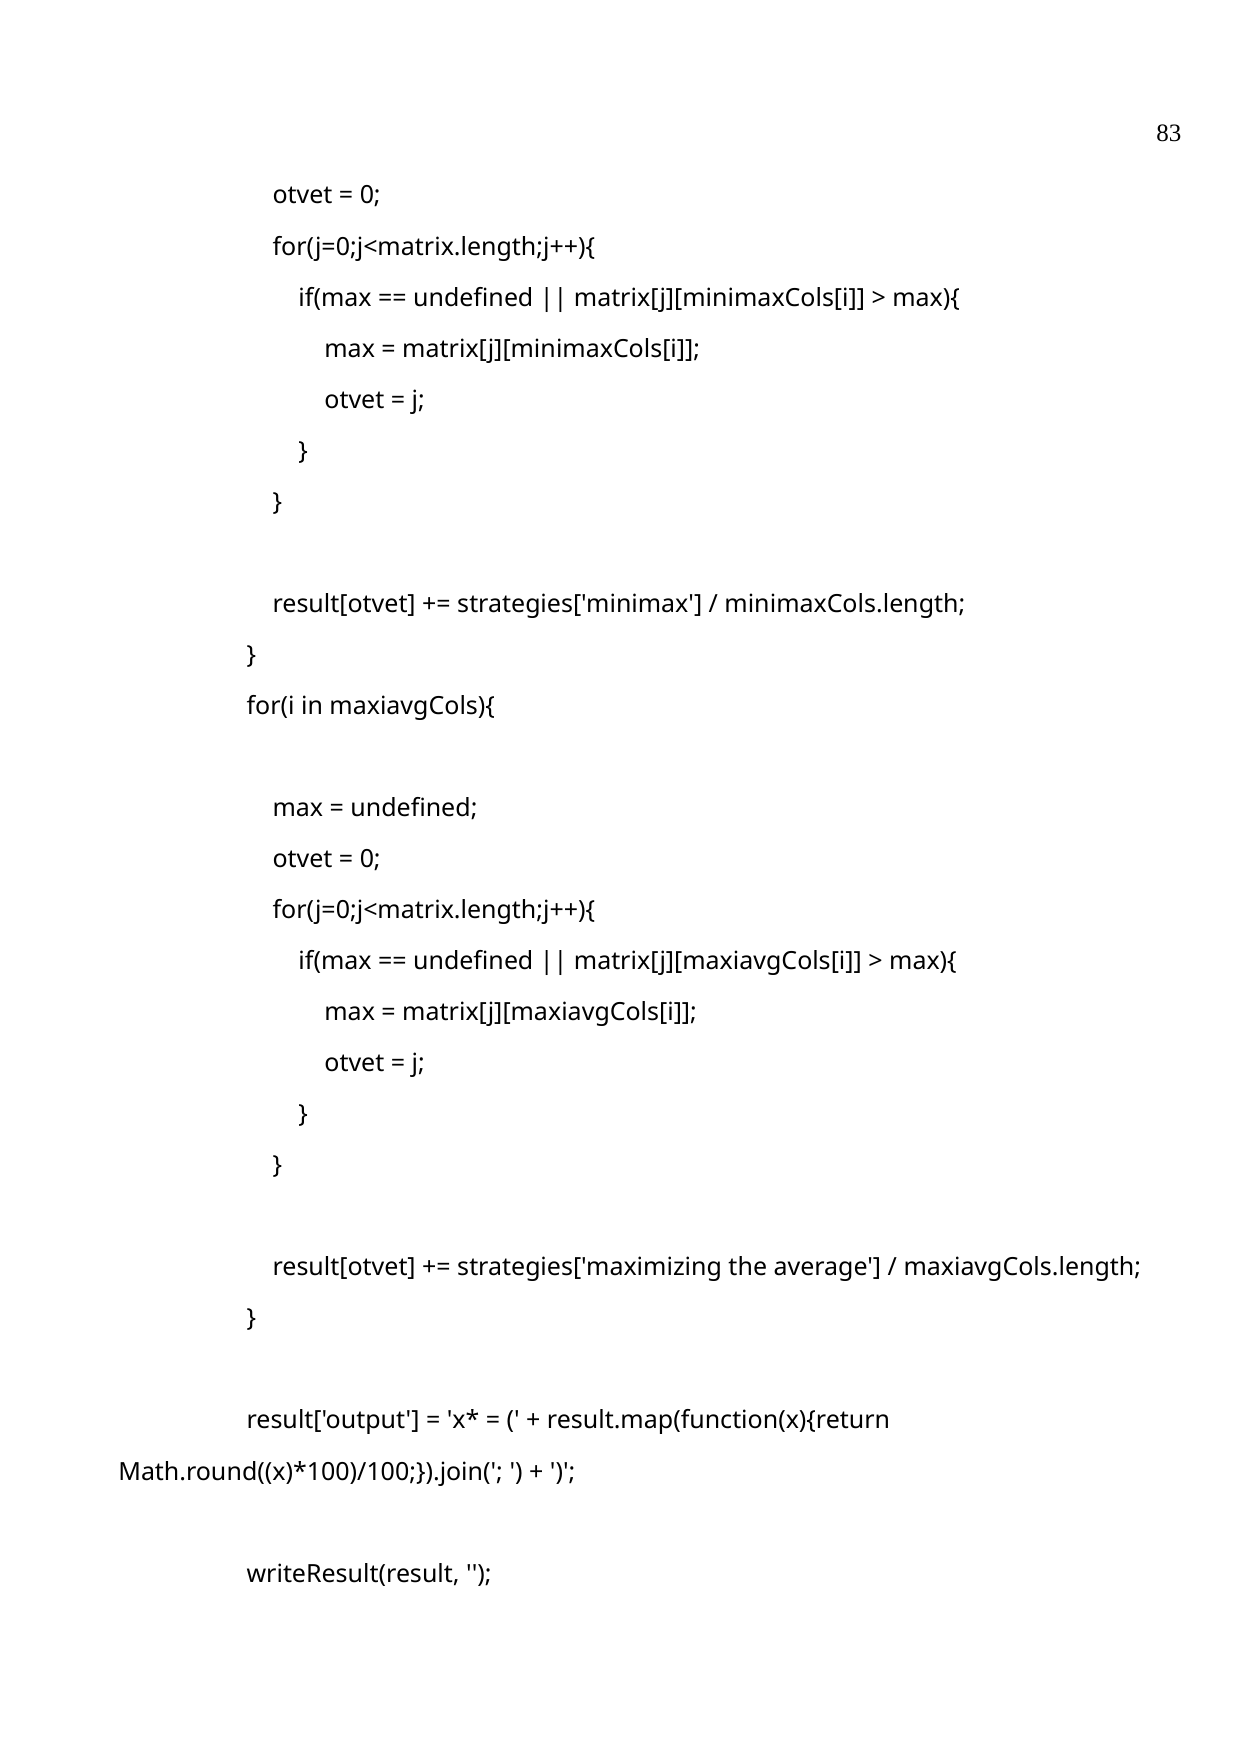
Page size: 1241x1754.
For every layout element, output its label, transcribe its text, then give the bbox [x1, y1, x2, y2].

text } [118, 1096, 1181, 1130]
text result[otvet] += strategies['minimax'] / minimaxCols.length; [118, 585, 1181, 619]
text writeResult(result, ''); [118, 1555, 1181, 1589]
text } [118, 432, 1181, 466]
text max = matrix[j][minimaxCols[i]]; [118, 330, 1181, 364]
text for(j=0;j<matrix.length;j++){ [118, 228, 1181, 262]
text max = undefined; [118, 789, 1181, 824]
text } [118, 1147, 1181, 1181]
text result[otvet] += strategies['maximizing the average'] / maxiavgCols.length; [118, 1249, 1181, 1283]
text } [118, 483, 1181, 517]
text otvet = 0; [118, 177, 1181, 211]
text } [118, 1300, 1181, 1334]
text otvet = 0; [118, 841, 1181, 875]
text max = matrix[j][maxiavgCols[i]]; [118, 994, 1181, 1028]
text for(j=0;j<matrix.length;j++){ [118, 892, 1181, 926]
text otvet = j; [118, 1045, 1181, 1079]
text if(max == undefined || matrix[j][maxiavgCols[i]] > max){ [118, 943, 1181, 977]
text result['output'] = 'x* = (' + result.map(function(x){return Math.round((x)*100)/100;}).join('; ') + ')'; [118, 1402, 1181, 1487]
text otvet = j; [118, 381, 1181, 415]
text if(max == undefined || matrix[j][minimaxCols[i]] > max){ [118, 279, 1181, 313]
text for(i in maxiavgCols){ [118, 687, 1181, 722]
text } [118, 636, 1181, 671]
